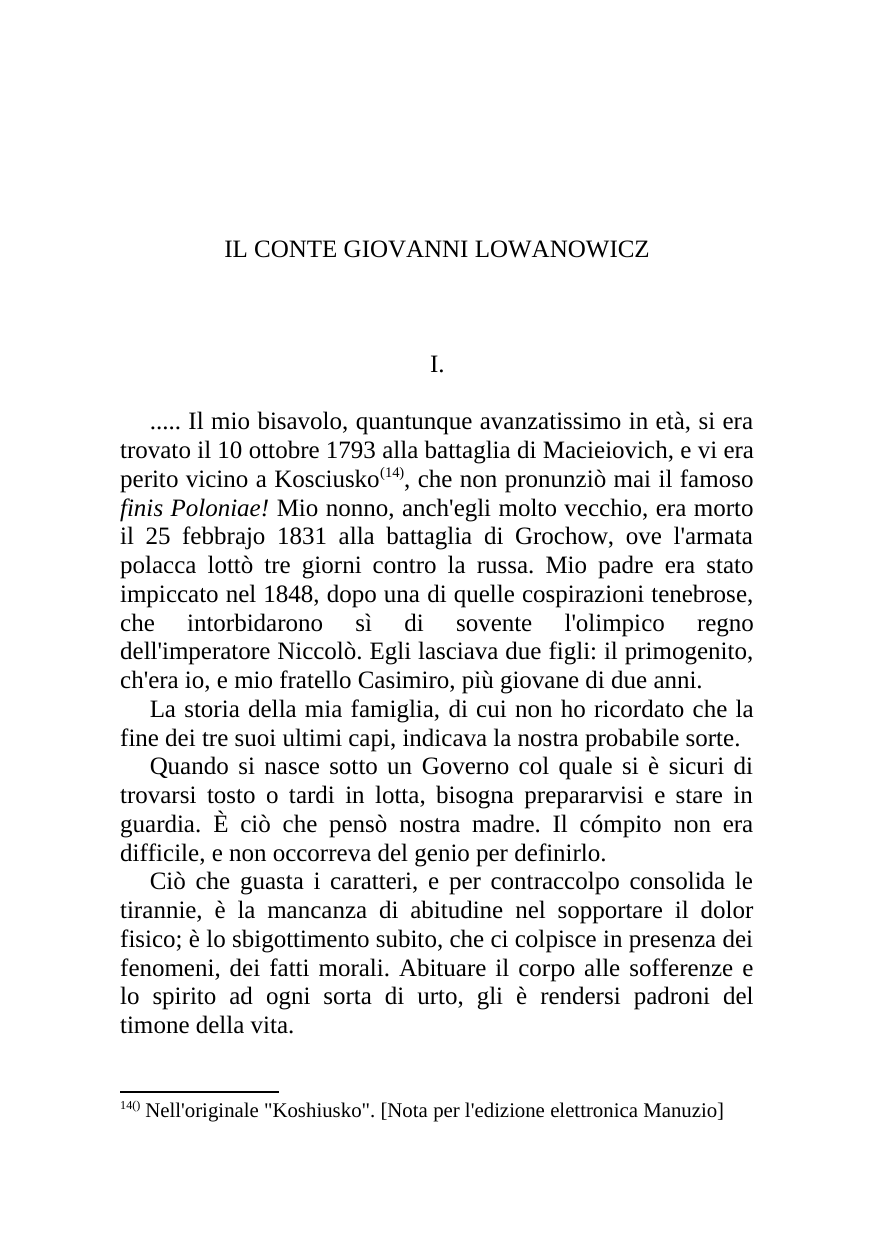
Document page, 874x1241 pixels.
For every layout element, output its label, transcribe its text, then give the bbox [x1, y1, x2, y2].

text Quando si nasce sotto un Governo col quale si è sicuri di trovarsi tosto o tardi in lotta, bisogna prepararvisi e stare in guardia. È ciò che pensò nostra madre. Il cómpito non era difficile, e non occorreva del genio per definirlo. [120, 751, 754, 866]
text I. [120, 349, 754, 378]
text IL CONTE GIOVANNI LOWANOWICZ [120, 234, 754, 263]
text () Nell'originale "Koshiusko". [Nota per l'edizione elettronica Manuzio] [120, 1098, 754, 1122]
text ..... Il mio bisavolo, quantunque avanzatissimo in età, si era trovato il 10 ottobre 1793 alla battaglia di Macieiovich, e vi era perito vicino a Kosciusko(), che non pronunziò mai il famoso finis Poloniae! Mio nonno, anch'egli molto vecchio, era morto il 25 febbrajo 1831 alla battaglia di Grochow, ove l'armata polacca lottò tre giorni contro la russa. Mio padre era stato impiccato nel 1848, dopo una di quelle cospirazioni tenebrose, che intorbidarono sì di sovente l'olimpico regno dell'imperatore Niccolò. Egli lasciava due figli: il primogenito, ch'era io, e mio fratello Casimiro, più giovane di due anni. [120, 406, 754, 694]
text La storia della mia famiglia, di cui non ho ricordato che la fine dei tre suoi ultimi capi, indicava la nostra probabile sorte. [120, 694, 754, 751]
text Ciò che guasta i caratteri, e per contraccolpo consolida le tirannie, è la mancanza di abitudine nel sopportare il dolor fisico; è lo sbigottimento subito, che ci colpisce in presenza dei fenomeni, dei fatti morali. Abituare il corpo alle sofferenze e lo spirito ad ogni sorta di urto, gli è rendersi padroni del timone della vita. [120, 866, 754, 1039]
